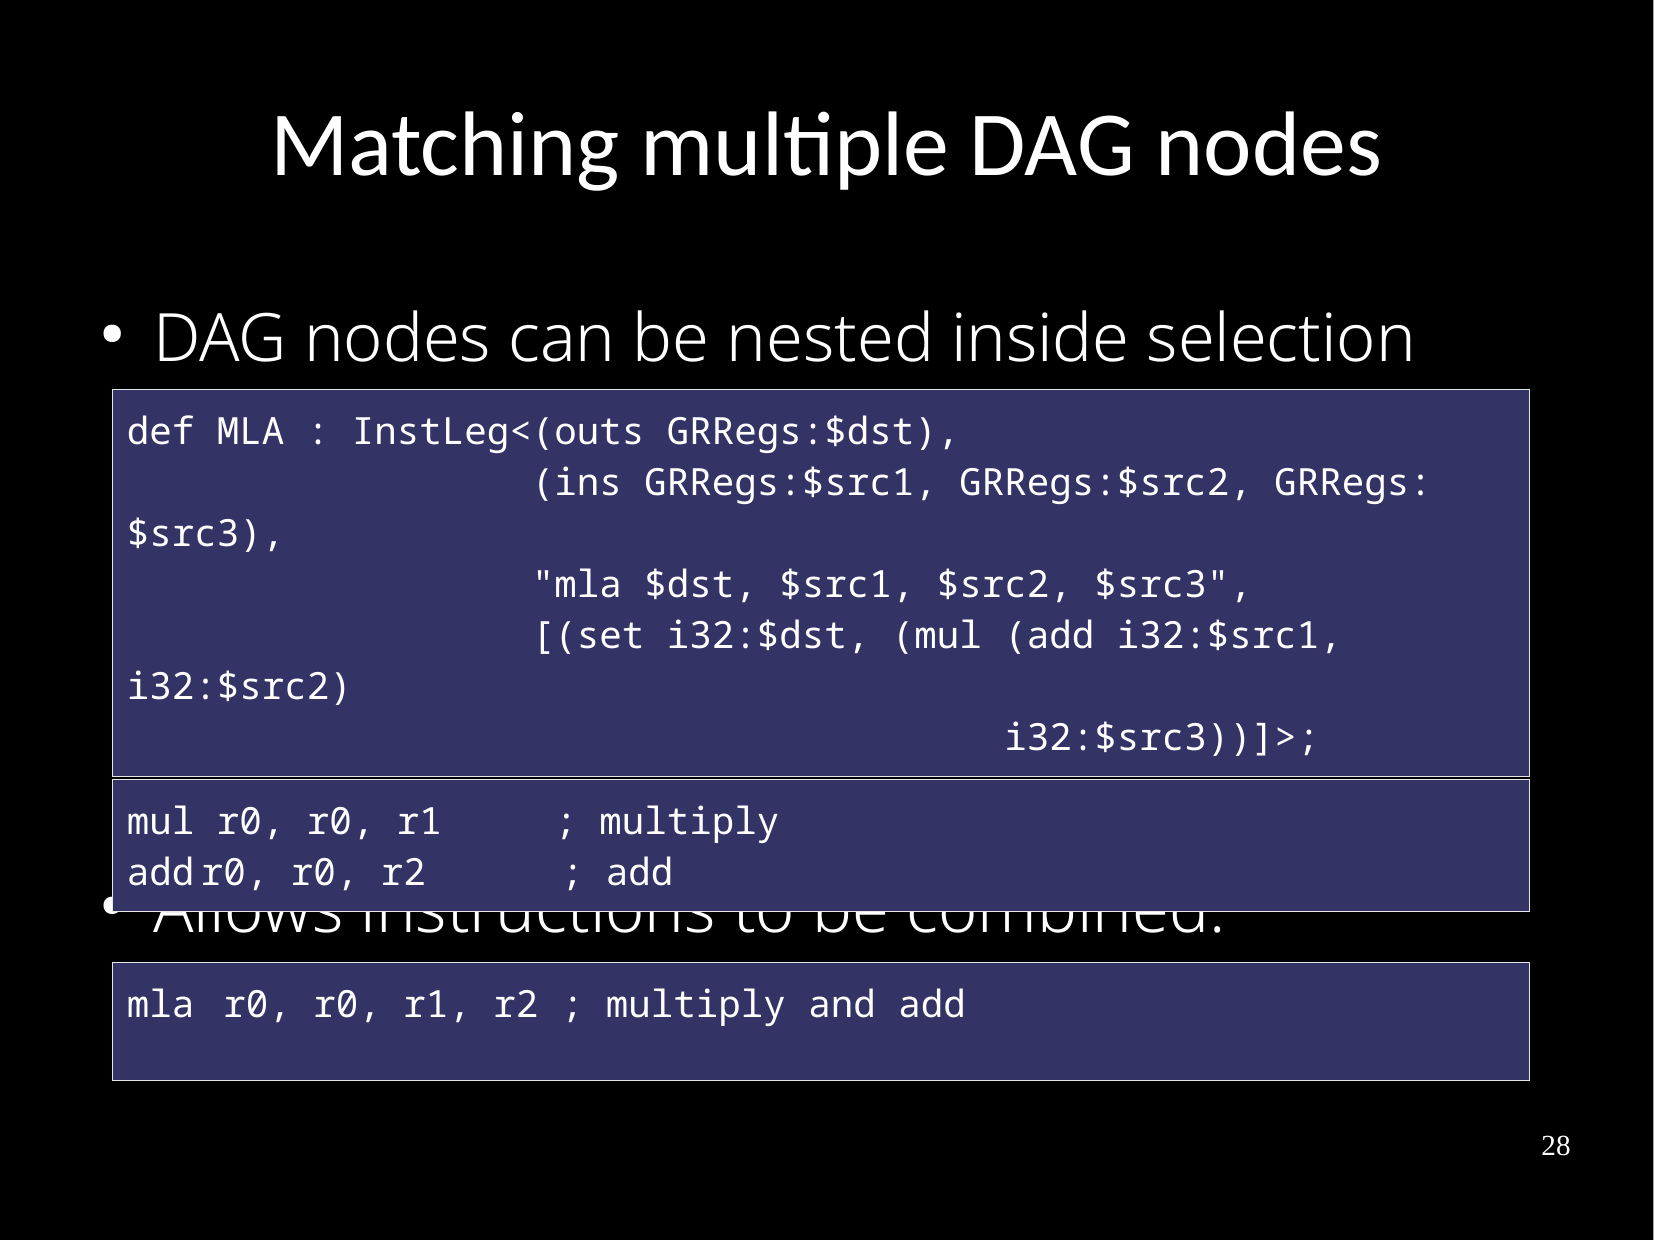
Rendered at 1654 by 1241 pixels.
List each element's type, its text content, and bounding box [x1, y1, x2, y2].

text_box def MLA : InstLeg<(outs GRRegs:$dst), (ins GRRegs:$src1, GRRegs:$src2, GRRegs:$src3), "mla $dst, $src1, $src2, $src3", [(set i32:$dst, (mul (add i32:$src1, i32:$src2) i32:$src3))]>; [112, 389, 1530, 640]
list DAG nodes can be nested inside selection patterns: Allows instructions to be combined: [82, 290, 1571, 1010]
title Matching multiple DAG nodes [82, 49, 1571, 257]
text_box mla r0, r0, r1, r2 ; multiply and add [112, 962, 1530, 1081]
text_box mul r0, r0, r1 ; multiply add r0, r0, r2 ; add [112, 779, 1530, 910]
